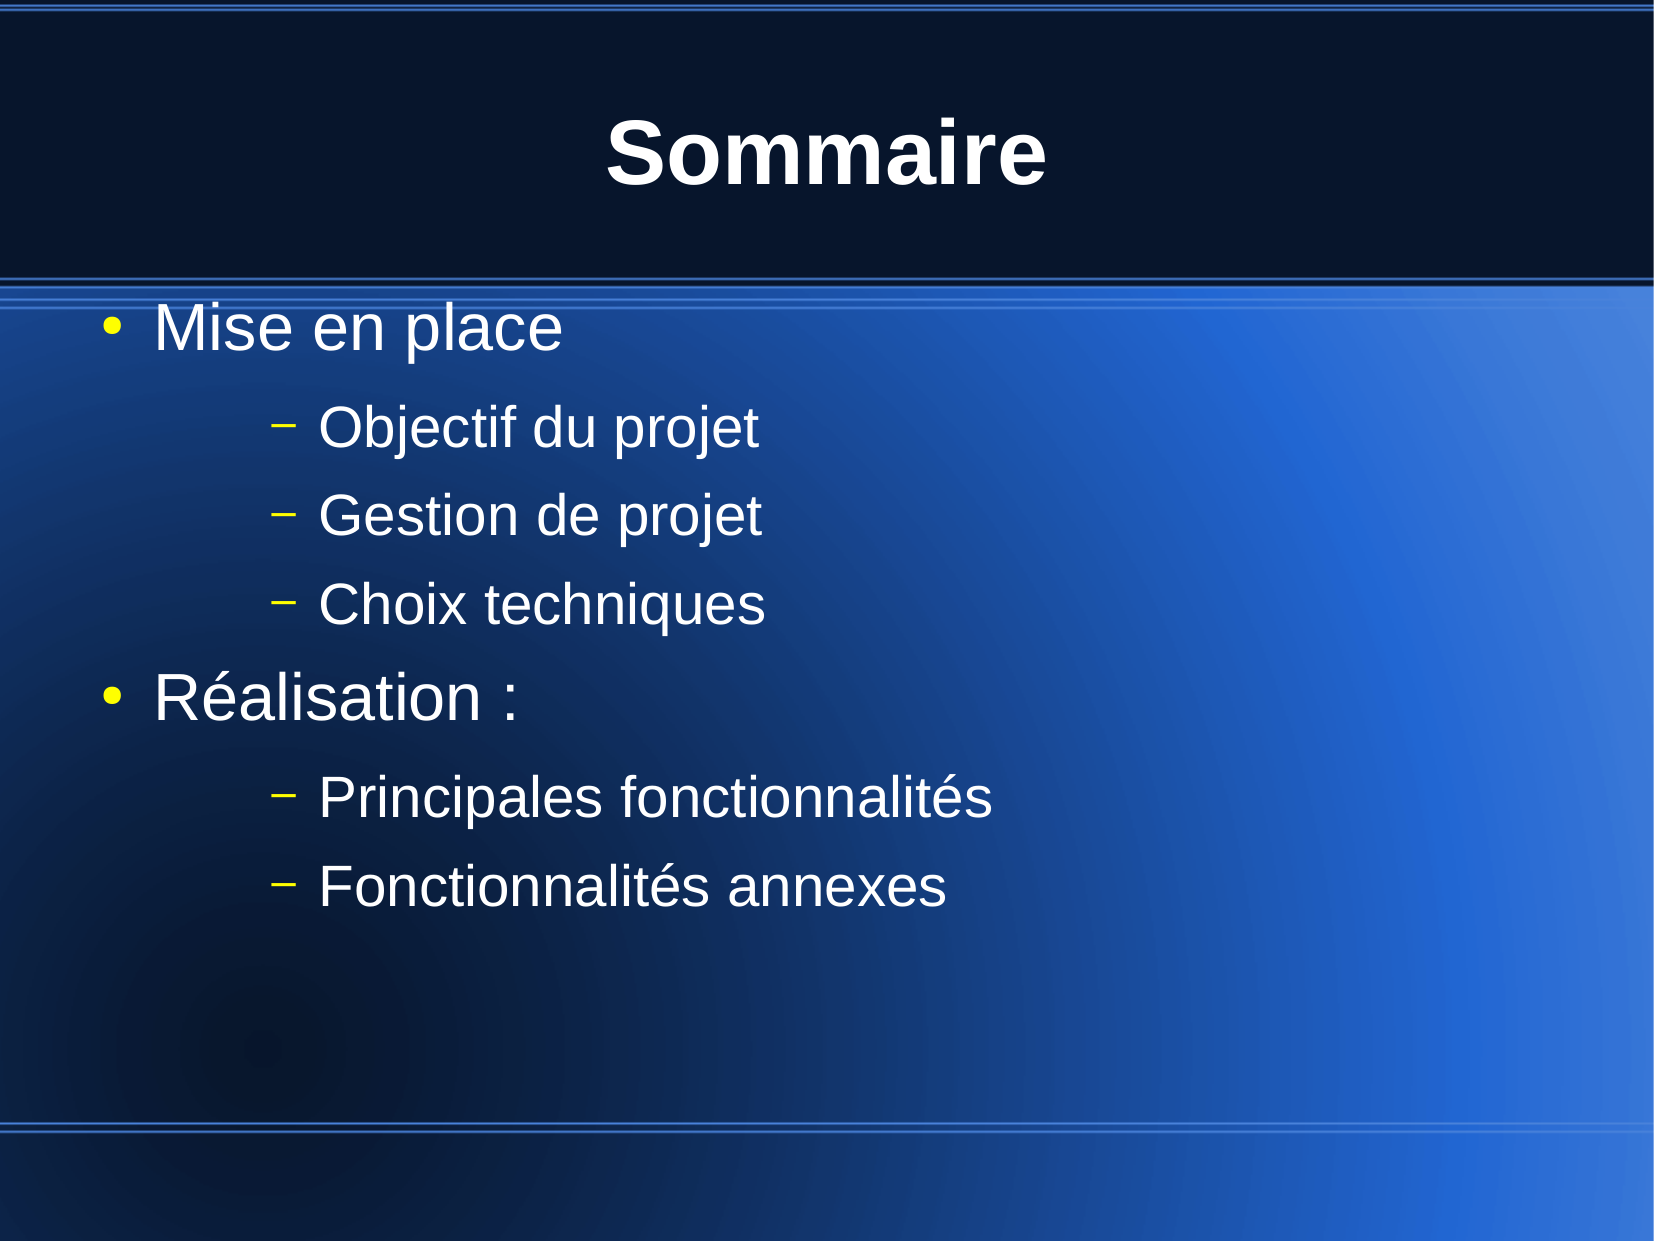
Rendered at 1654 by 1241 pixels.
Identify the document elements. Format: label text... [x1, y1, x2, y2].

title Sommaire [82, 49, 1571, 257]
list Mise en place Objectif du projet Gestion de projet Choix techniques Réalisation : Principales fonctionnalités Fonctionnalités annexes [82, 290, 1571, 1094]
picture [0, 0, 1654, 1241]
